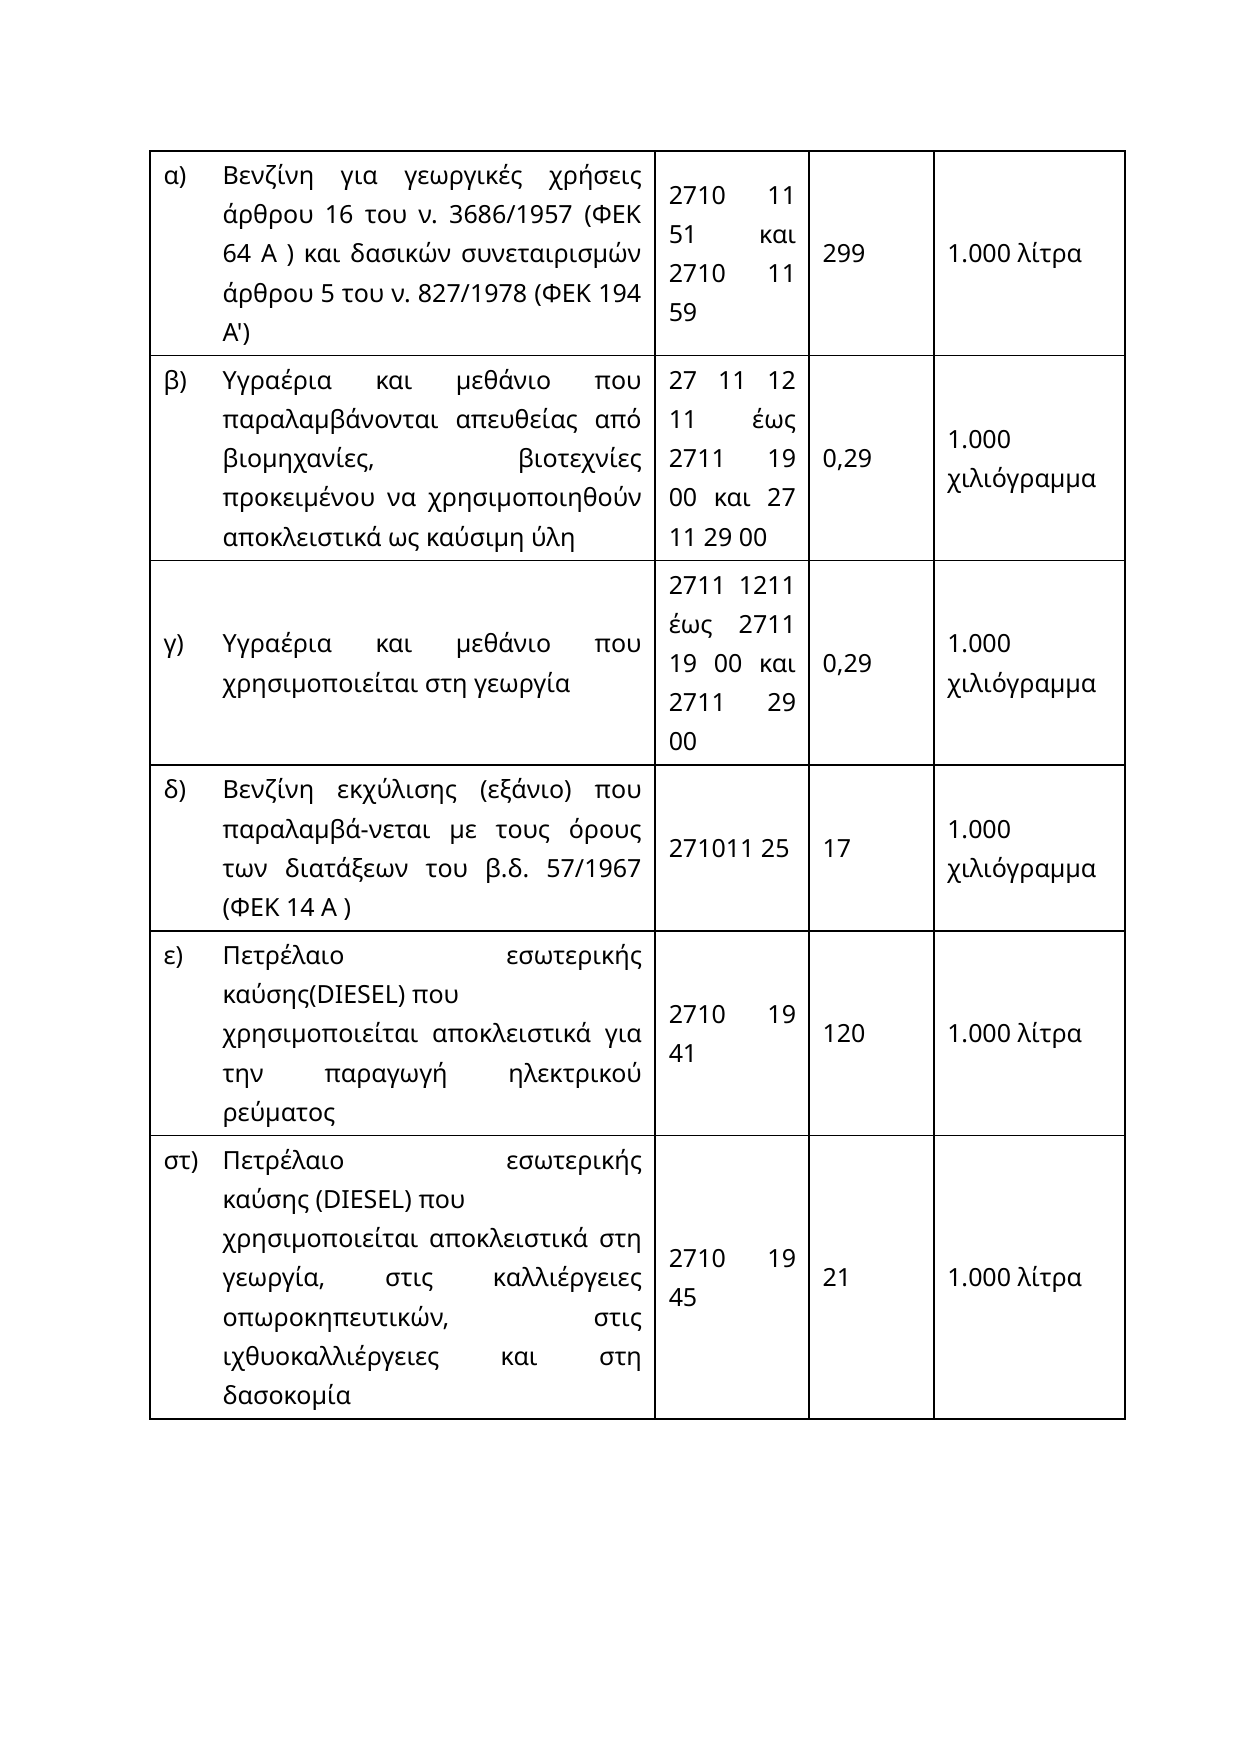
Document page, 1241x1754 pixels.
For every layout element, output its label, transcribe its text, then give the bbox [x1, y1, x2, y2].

table_cell β) Υγραέρια και μεθάνιο που παραλαμβάνονται απευθείας από βιομηχανίες, βιοτεχνίες προκειμένου να χρησιμοποιηθούν αποκλειστικά ως καύσιμη ύλη [151, 356, 654, 559]
table_cell 17 [810, 766, 933, 930]
table_cell 1.000 χιλιόγραμμα [935, 356, 1124, 559]
table_cell 0,29 [810, 561, 933, 764]
table_cell 2710 19 41 [656, 932, 808, 1135]
table_cell στ) Πετρέλαιο εσωτερικής καύσης (DIESEL) που χρησιμοποιείται αποκλειστικά στη γεωργία, στις καλλιέργειες οπωροκηπευτικών, στις ιχθυοκαλλιέργειες και στη δασοκομία [151, 1136, 654, 1418]
table_cell γ) Υγραέρια και μεθάνιο που χρησιμοποιείται στη γεωργία [151, 561, 654, 764]
table_cell 2710 19 45 [656, 1136, 808, 1418]
table_cell 27 11 12 11 έως 2711 19 00 και 27 11 29 00 [656, 356, 808, 559]
table_cell 2710 11 51 και 2710 11 59 [656, 152, 808, 355]
table_cell 299 [810, 152, 933, 355]
table_cell 1.000 λίτρα [935, 152, 1124, 355]
table_cell 1.000 χιλιόγραμμα [935, 561, 1124, 764]
table_cell 1.000 λίτρα [935, 932, 1124, 1135]
table_cell 1.000 χιλιόγραμμα [935, 766, 1124, 930]
table_cell 120 [810, 932, 933, 1135]
table_cell 271011 25 [656, 766, 808, 930]
table_cell 0,29 [810, 356, 933, 559]
table_cell δ) Βενζίνη εκχύλισης (εξάνιο) που παραλαμβά-νεται με τους όρους των διατάξεων του β.δ. 57/1967 (ΦΕΚ 14 Α ) [151, 766, 654, 930]
table_cell α) Βενζίνη για γεωργικές χρήσεις άρθρου 16 του ν. 3686/1957 (ΦΕΚ 64 Α ) και δασικών συνεταιρισμών άρθρου 5 του ν. 827/1978 (ΦΕΚ 194 Α') [151, 152, 654, 355]
table_cell ε) Πετρέλαιο εσωτερικής καύσης(DIESEL) που χρησιμοποιείται αποκλειστικά για την παραγωγή ηλεκτρικού ρεύματος [151, 932, 654, 1135]
table_cell 1.000 λίτρα [935, 1136, 1124, 1418]
table_cell 21 [810, 1136, 933, 1418]
table_cell 2711 1211 έως 2711 19 00 και 2711 29 00 [656, 561, 808, 764]
